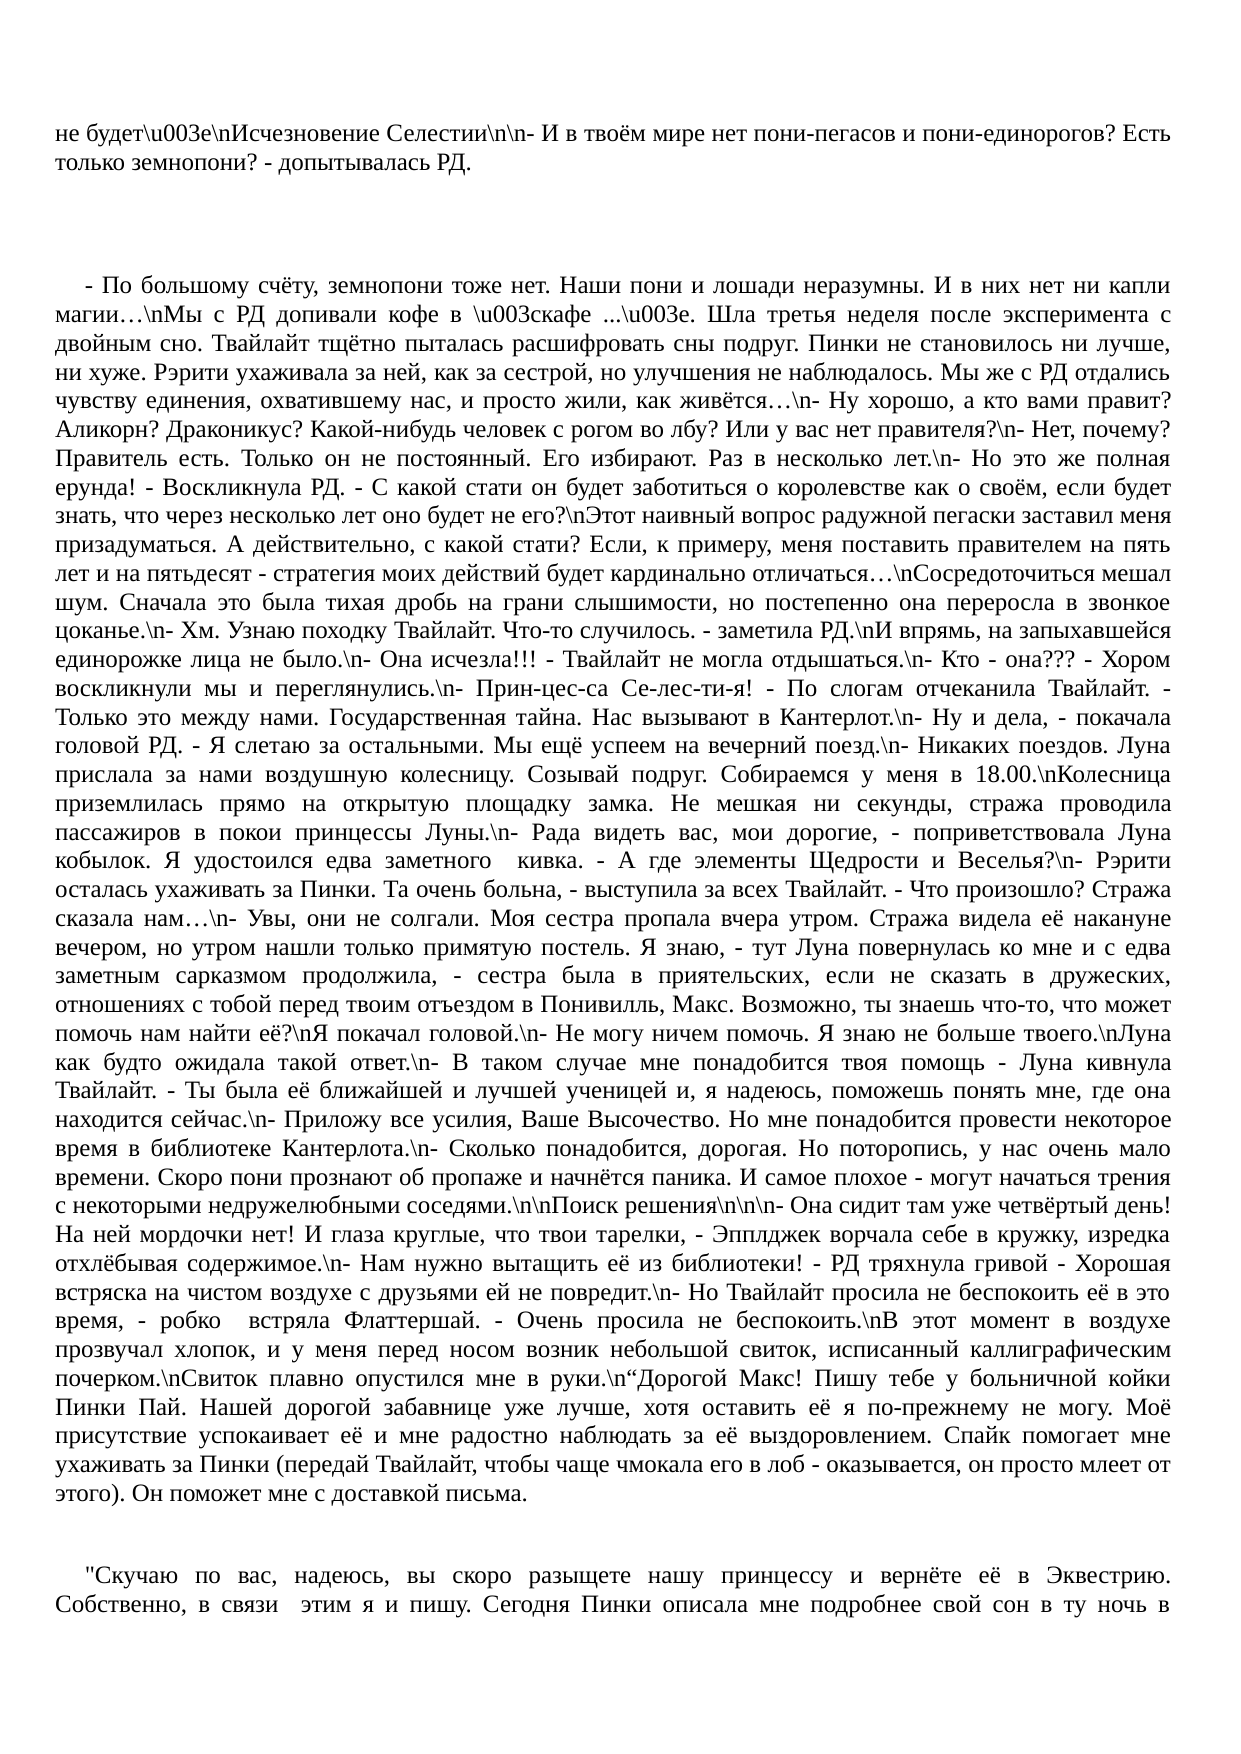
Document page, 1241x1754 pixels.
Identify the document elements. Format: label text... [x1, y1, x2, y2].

text не будет\u003e\nИсчезновение Селестии\n\n- И в твоём мире нет пони-пегасов и пони-единорогов? Есть только земнопони? - допытывалась РД. [55, 118, 1172, 176]
text "Скучаю по вас, надеюсь, вы скоро разыщете нашу принцессу и вернёте её в Эквестрию. Собственно, в связи этим я и пишу. Сегодня Пинки описала мне подробнее свой сон в ту ночь в [55, 1561, 1172, 1618]
text - По большому счёту, земнопони тоже нет. Наши пони и лошади неразумны. И в них нет ни капли магии…\nМы с РД допивали кофе в \u003cкафе ...\u003e. Шла третья неделя после эксперимента с двойным сно. Твайлайт тщётно пыталась расшифровать сны подруг. Пинки не становилось ни лучше, ни хуже. Рэрити ухаживала за ней, как за сестрой, но улучшения не наблюдалось. Мы же с РД отдались чувству единения, охватившему нас, и просто жили, как живётся…\n- Ну хорошо, а кто вами правит? Аликорн? Драконикус? Какой-нибудь человек с рогом во лбу? Или у вас нет правителя?\n- Нет, почему? Правитель есть. Только он не постоянный. Его избирают. Раз в несколько лет.\n- Но это же полная ерунда! - Воскликнула РД. - С какой стати он будет заботиться о королевстве как о своём, если будет знать, что через несколько лет оно будет не его?\nЭтот наивный вопрос радужной пегаски заставил меня призадуматься. А действительно, с какой стати? Если, к примеру, меня поставить правителем на пять лет и на пятьдесят - стратегия моих действий будет кардинально отличаться…\nСосредоточиться мешал шум. Сначала это была тихая дробь на грани слышимости, но постепенно она переросла в звонкое цоканье.\n- Хм. Узнаю походку Твайлайт. Что-то случилось. - заметила РД.\nИ впрямь, на запыхавшейся единорожке лица не было.\n- Она исчезла!!! - Твайлайт не могла отдышаться.\n- Кто - она??? - Хором воскликнули мы и переглянулись.\n- Прин-цес-са Се-лес-ти-я! - По слогам отчеканила Твайлайт. - Только это между нами. Государственная тайна. Нас вызывают в Кантерлот.\n- Ну и дела, - покачала головой РД. - Я слетаю за остальными. Мы ещё успеем на вечерний поезд.\n- Никаких поездов. Луна прислала за нами воздушную колесницу. Созывай подруг. Собираемся у меня в 18.00.\nКолесница приземлилась прямо на открытую площадку замка. Не мешкая ни секунды, стража проводила пассажиров в покои принцессы Луны.\n- Рада видеть вас, мои дорогие, - поприветствовала Луна кобылок. Я удостоился едва заметного кивка. - А где элементы Щедрости и Веселья?\n- Рэрити осталась ухаживать за Пинки. Та очень больна, - выступила за всех Твайлайт. - Что произошло? Стража сказала нам…\n- Увы, они не солгали. Моя сестра пропала вчера утром. Стража видела её накануне вечером, но утром нашли только примятую постель. Я знаю, - тут Луна повернулась ко мне и с едва заметным сарказмом продолжила, - сестра была в приятельских, если не сказать в дружеских, отношениях с тобой перед твоим отъездом в Понивилль, Макс. Возможно, ты знаешь что-то, что может помочь нам найти её?\nЯ покачал головой.\n- Не могу ничем помочь. Я знаю не больше твоего.\nЛуна как будто ожидала такой ответ.\n- В таком случае мне понадобится твоя помощь - Луна кивнула Твайлайт. - Ты была её ближайшей и лучшей ученицей и, я надеюсь, поможешь понять мне, где она находится сейчас.\n- Приложу все усилия, Ваше Высочество. Но мне понадобится провести некоторое время в библиотеке Кантерлота.\n- Сколько понадобится, дорогая. Но поторопись, у нас очень мало времени. Скоро пони прознают об пропаже и начнётся паника. И самое плохое - могут начаться трения с некоторыми недружелюбными соседями.\n\nПоиск решения\n\n\n- Она сидит там уже четвёртый день! На ней мордочки нет! И глаза круглые, что твои тарелки, - Эпплджек ворчала себе в кружку, изредка отхлёбывая содержимое.\n- Нам нужно вытащить её из библиотеки! - РД тряхнула гривой - Хорошая встряска на чистом воздухе с друзьями ей не повредит.\n- Но Твайлайт просила не беспокоить её в это время, - робко встряла Флаттершай. - Очень просила не беспокоить.\nВ этот момент в воздухе прозвучал хлопок, и у меня перед носом возник небольшой свиток, исписанный каллиграфическим почерком.\nСвиток плавно опустился мне в руки.\n“Дорогой Макс! Пишу тебе у больничной койки Пинки Пай. Нашей дорогой забавнице уже лучше, хотя оставить её я по-прежнему не могу. Моё присутствие успокаивает её и мне радостно наблюдать за её выздоровлением. Спайк помогает мне ухаживать за Пинки (передай Твайлайт, чтобы чаще чмокала его в лоб - оказывается, он просто млеет от этого). Он поможет мне с доставкой письма. [55, 271, 1172, 1507]
